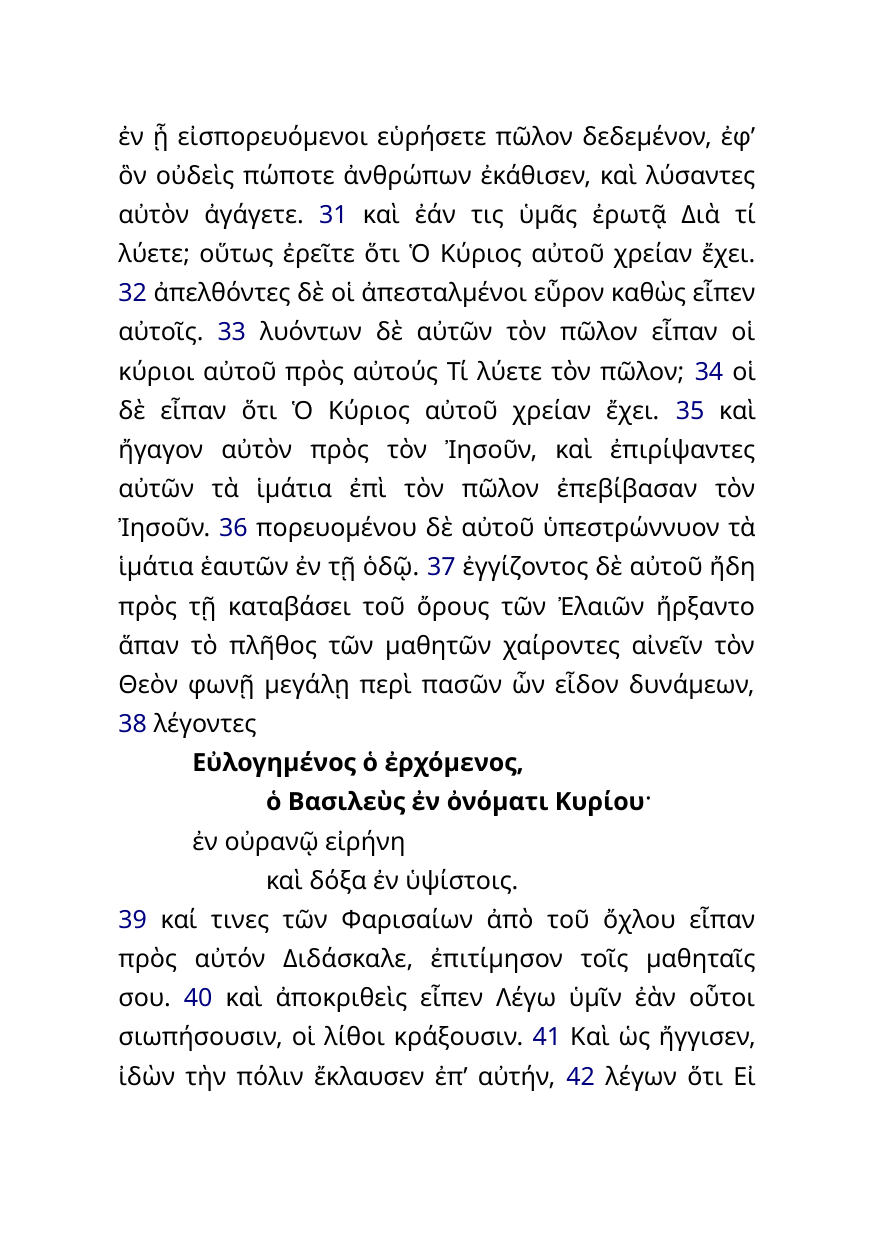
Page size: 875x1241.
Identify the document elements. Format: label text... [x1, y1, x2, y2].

text καὶ δόξα ἐν ὑψίστοις. [118, 862, 756, 896]
text ὁ Βασιλεὺς ἐν ὀνόματι Κυρίου· [118, 784, 756, 818]
text 39 καί τινες τῶν Φαρισαίων ἀπὸ τοῦ ὄχλου εἶπαν πρὸς αὐτόν Διδάσκαλε, ἐπιτίμησον τοῖς μαθηταῖς σου. 40 καὶ ἀποκριθεὶς εἶπεν Λέγω ὑμῖν ἐὰν οὗτοι σιωπήσουσιν, οἱ λίθοι κράξουσιν. 41 Καὶ ὡς ἤγγισεν, ἰδὼν τὴν πόλιν ἔκλαυσεν ἐπ’ αὐτήν, 42 λέγων ὅτι Εἰ [118, 901, 756, 1092]
text ἐν ᾗ εἰσπορευόμενοι εὑρήσετε πῶλον δεδεμένον, ἐφ’ ὃν οὐδεὶς πώποτε ἀνθρώπων ἐκάθισεν, καὶ λύσαντες αὐτὸν ἀγάγετε. 31 καὶ ἐάν τις ὑμᾶς ἐρωτᾷ Διὰ τί λύετε; οὕτως ἐρεῖτε ὅτι Ὁ Κύριος αὐτοῦ χρείαν ἔχει. 32 ἀπελθόντες δὲ οἱ ἀπεσταλμένοι εὗρον καθὼς εἶπεν αὐτοῖς. 33 λυόντων δὲ αὐτῶν τὸν πῶλον εἶπαν οἱ κύριοι αὐτοῦ πρὸς αὐτούς Τί λύετε τὸν πῶλον; 34 οἱ δὲ εἶπαν ὅτι Ὁ Κύριος αὐτοῦ χρείαν ἔχει. 35 καὶ ἤγαγον αὐτὸν πρὸς τὸν Ἰησοῦν, καὶ ἐπιρίψαντες αὐτῶν τὰ ἱμάτια ἐπὶ τὸν πῶλον ἐπεβίβασαν τὸν Ἰησοῦν. 36 πορευομένου δὲ αὐτοῦ ὑπεστρώννυον τὰ ἱμάτια ἑαυτῶν ἐν τῇ ὁδῷ. 37 ἐγγίζοντος δὲ αὐτοῦ ἤδη πρὸς τῇ καταβάσει τοῦ ὄρους τῶν Ἐλαιῶν ἤρξαντο ἅπαν τὸ πλῆθος τῶν μαθητῶν χαίροντες αἰνεῖν τὸν Θεὸν φωνῇ μεγάλῃ περὶ πασῶν ὧν εἶδον δυνάμεων, 38 λέγοντες [118, 118, 756, 740]
text ἐν οὐρανῷ εἰρήνη [118, 823, 756, 857]
text Εὐλογημένος ὁ ἐρχόμενος, [118, 745, 756, 779]
